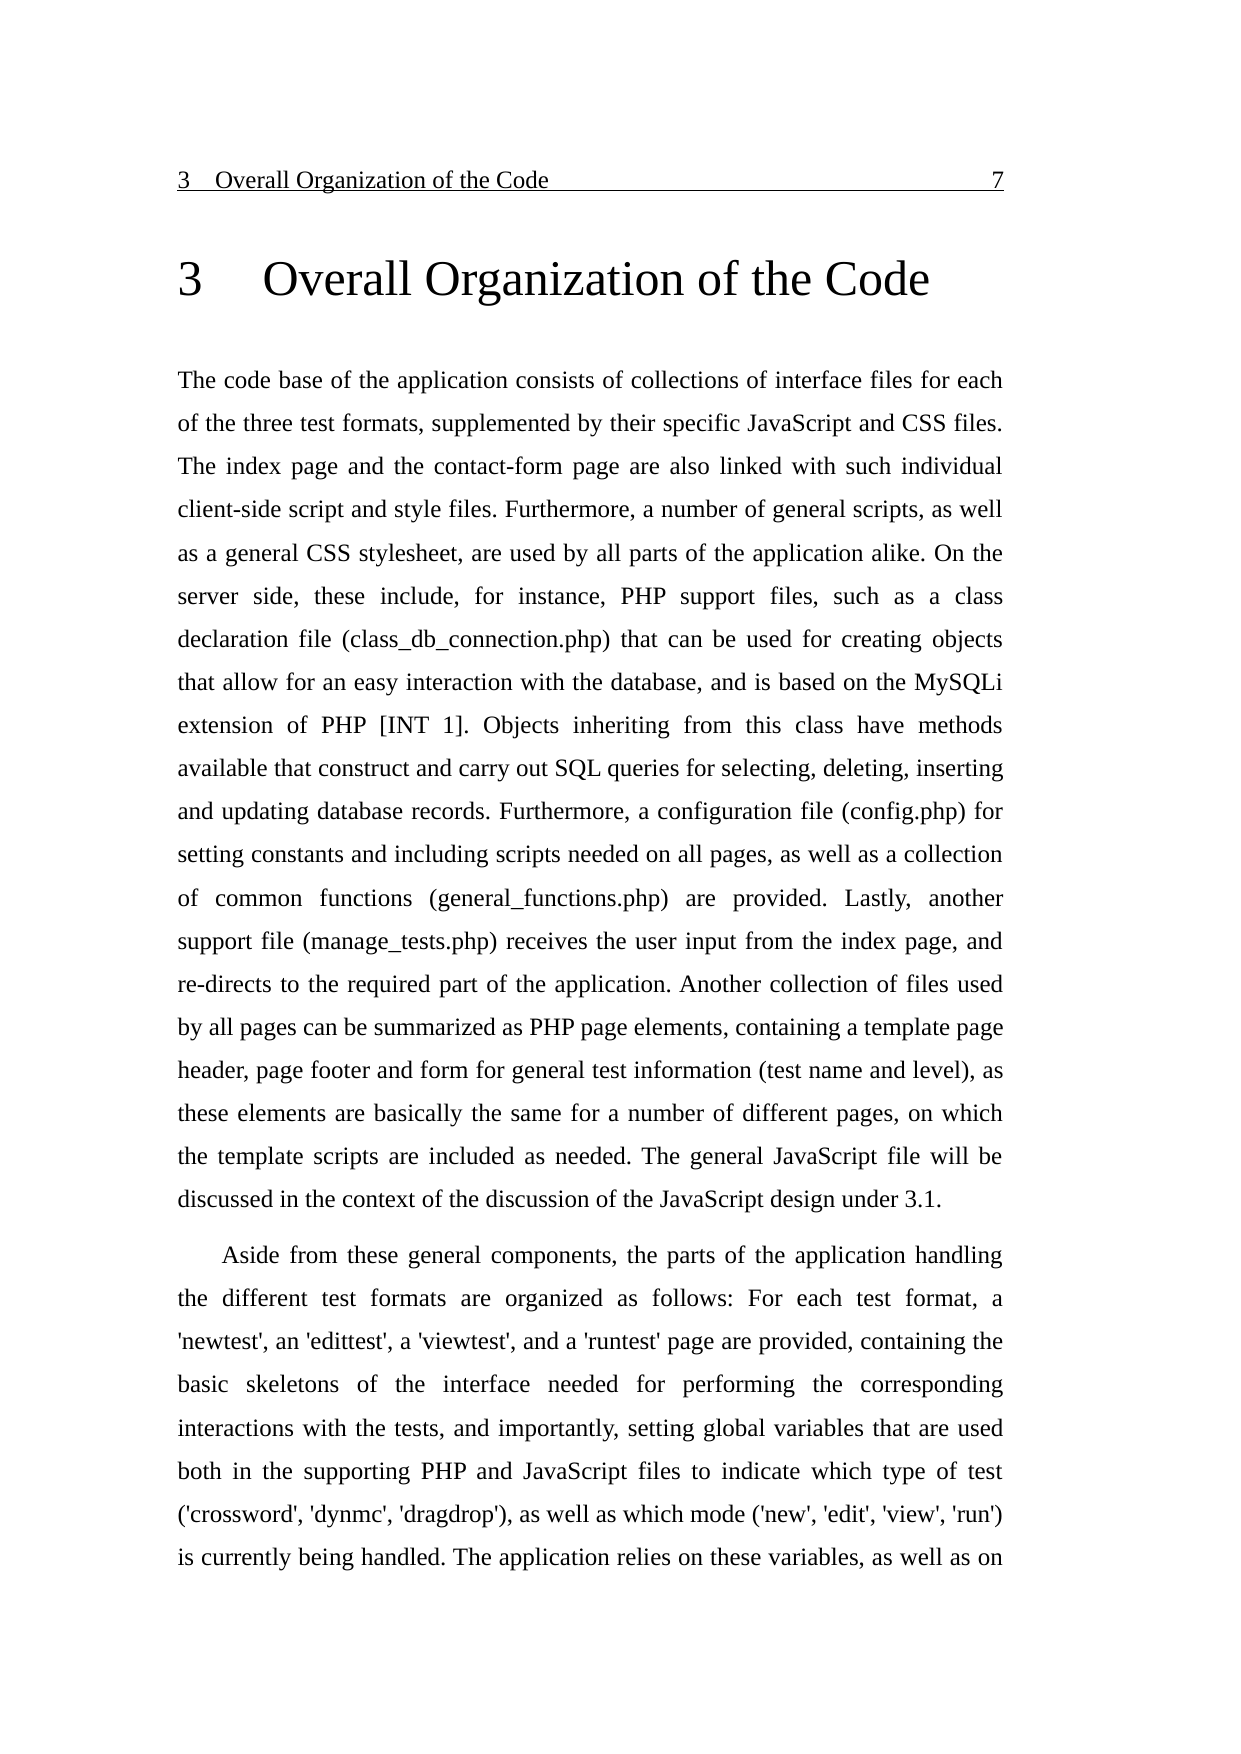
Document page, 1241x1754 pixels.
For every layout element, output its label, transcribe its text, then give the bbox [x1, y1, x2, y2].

text Aside from these general components, the parts of the application handling the different test formats are organized as follows: For each test format, a 'newtest', an 'edittest', a 'viewtest', and a 'runtest' page are provided, containing the basic skeletons of the interface needed for performing the corresponding interactions with the tests, and importantly, setting global variables that are used both in the supporting PHP and JavaScript files to indicate which type of test ('crossword', 'dynmc', 'dragdrop'), as well as which mode ('new', 'edit', 'view', 'run') is currently being handled. The application relies on these variables, as well as on [177, 1240, 1004, 1571]
text The code base of the application consists of collections of interface files for each of the three test formats, supplemented by their specific JavaScript and CSS files. The index page and the contact-form page are also linked with such individual client-side script and style files. Furthermore, a number of general scripts, as well as a general CSS stylesheet, are used by all parts of the application alike. On the server side, these include, for instance, PHP support files, such as a class declaration file (class_db_connection.php) that can be used for creating objects that allow for an easy interaction with the database, and is based on the MySQLi extension of PHP [INT 1]. Objects inheriting from this class have methods available that construct and carry out SQL queries for selecting, deleting, inserting and updating database records. Furthermore, a configuration file (config.php) for setting constants and including scripts needed on all pages, as well as a collection of common functions (general_functions.php) are provided. Lastly, another support file (manage_tests.php) receives the user input from the index page, and re-directs to the required part of the application. Another collection of files used by all pages can be summarized as PHP page elements, containing a template page header, page footer and form for general test information (test name and level), as these elements are basically the same for a number of different pages, on which the template scripts are included as needed. The general JavaScript file will be discussed in the context of the discussion of the JavaScript design under 3.1. [177, 365, 1004, 1213]
subtitle Overall Organization of the Code [177, 248, 1004, 306]
